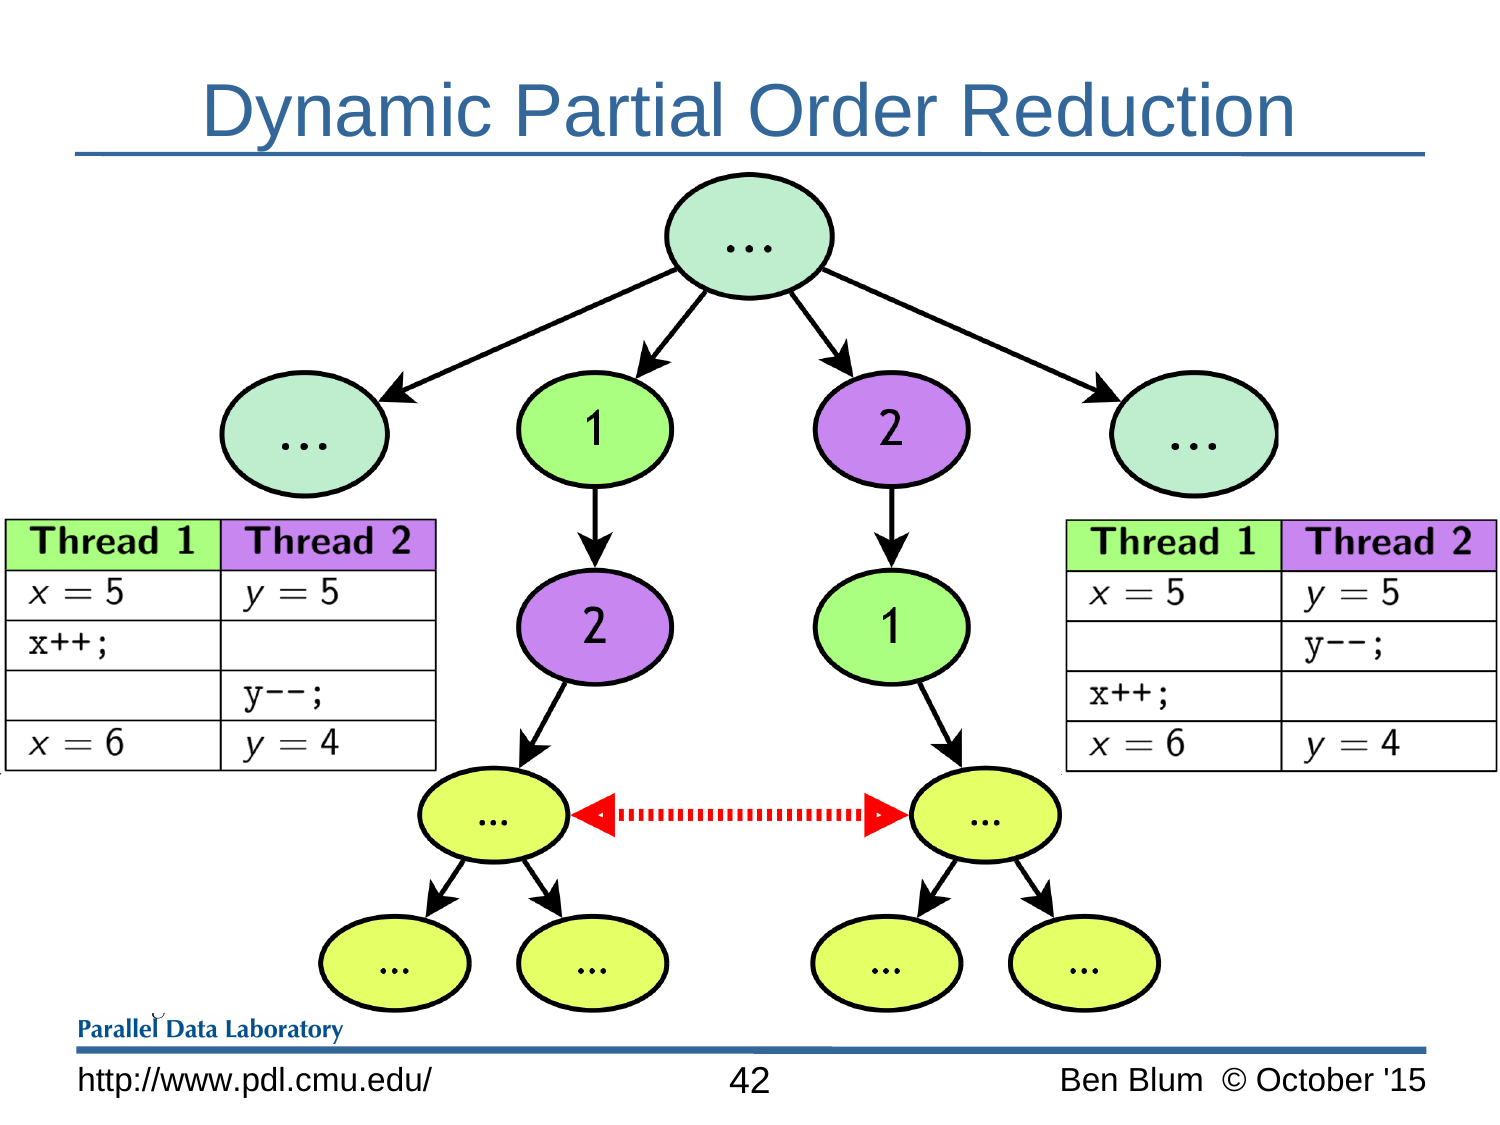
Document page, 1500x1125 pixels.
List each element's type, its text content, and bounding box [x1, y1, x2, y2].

title Dynamic Partial Order Reduction [112, 50, 1388, 163]
picture [0, 172, 1500, 1044]
